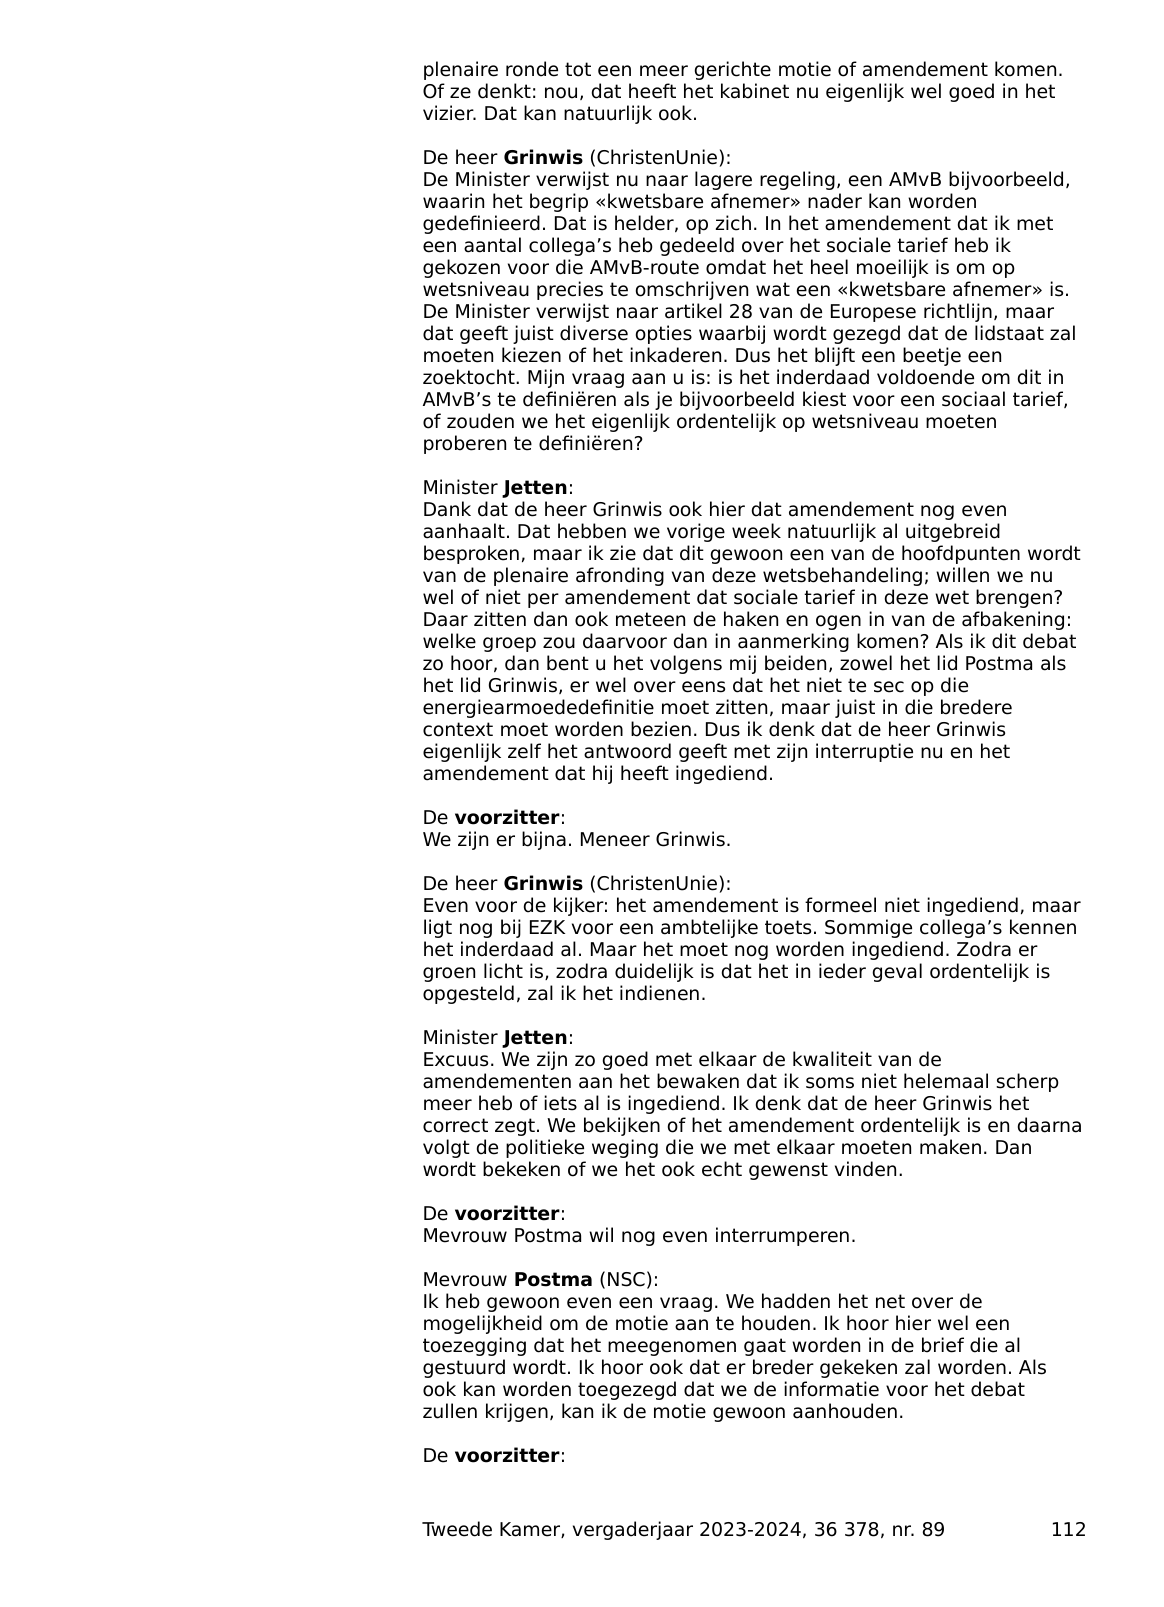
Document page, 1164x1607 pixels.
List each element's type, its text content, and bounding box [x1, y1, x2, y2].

text Even voor de kijker: het amendement is formeel niet ingediend, maar ligt nog bij EZK voor een ambtelijke toets. Sommige collega’s kennen het inderdaad al. Maar het moet nog worden ingediend. Zodra er groen licht is, zodra duidelijk is dat het in ieder geval ordentelijk is opgesteld, zal ik het indienen. [422, 895, 1087, 1005]
text De voorzitter: [422, 1445, 1087, 1467]
text We zijn er bijna. Meneer Grinwis. [422, 829, 1087, 851]
text De heer Grinwis (ChristenUnie): [422, 873, 1087, 895]
text Minister Jetten: [422, 477, 1087, 499]
text Excuus. We zijn zo goed met elkaar de kwaliteit van de amendementen aan het bewaken dat ik soms niet helemaal scherp meer heb of iets al is ingediend. Ik denk dat de heer Grinwis het correct zegt. We bekijken of het amendement ordentelijk is en daarna volgt de politieke weging die we met elkaar moeten maken. Dan wordt bekeken of we het ook echt gewenst vinden. [422, 1049, 1087, 1181]
text De voorzitter: [422, 1203, 1087, 1225]
text Mevrouw Postma wil nog even interrumperen. [422, 1225, 1087, 1247]
text Mevrouw Postma (NSC): [422, 1269, 1087, 1291]
text plenaire ronde tot een meer gerichte motie of amendement komen. Of ze denkt: nou, dat heeft het kabinet nu eigenlijk wel goed in het vizier. Dat kan natuurlijk ook. [422, 59, 1087, 125]
text Minister Jetten: [422, 1027, 1087, 1049]
text De voorzitter: [422, 807, 1087, 829]
text De heer Grinwis (ChristenUnie): [422, 147, 1087, 169]
text Ik heb gewoon even een vraag. We hadden het net over de mogelijkheid om de motie aan te houden. Ik hoor hier wel een toezegging dat het meegenomen gaat worden in de brief die al gestuurd wordt. Ik hoor ook dat er breder gekeken zal worden. Als ook kan worden toegezegd dat we de informatie voor het debat zullen krijgen, kan ik de motie gewoon aanhouden. [422, 1291, 1087, 1423]
text De Minister verwijst nu naar lagere regeling, een AMvB bijvoorbeeld, waarin het begrip «kwetsbare afnemer» nader kan worden gedefinieerd. Dat is helder, op zich. In het amendement dat ik met een aantal collega’s heb gedeeld over het sociale tarief heb ik gekozen voor die AMvB-route omdat het heel moeilijk is om op wetsniveau precies te omschrijven wat een «kwetsbare afnemer» is. De Minister verwijst naar artikel 28 van de Europese richtlijn, maar dat geeft juist diverse opties waarbij wordt gezegd dat de lidstaat zal moeten kiezen of het inkaderen. Dus het blijft een beetje een zoektocht. Mijn vraag aan u is: is het inderdaad voldoende om dit in AMvB’s te definiëren als je bijvoorbeeld kiest voor een sociaal tarief, of zouden we het eigenlijk ordentelijk op wetsniveau moeten proberen te definiëren? [422, 169, 1087, 455]
text Dank dat de heer Grinwis ook hier dat amendement nog even aanhaalt. Dat hebben we vorige week natuurlijk al uitgebreid besproken, maar ik zie dat dit gewoon een van de hoofdpunten wordt van de plenaire afronding van deze wetsbehandeling; willen we nu wel of niet per amendement dat sociale tarief in deze wet brengen? Daar zitten dan ook meteen de haken en ogen in van de afbakening: welke groep zou daarvoor dan in aanmerking komen? Als ik dit debat zo hoor, dan bent u het volgens mij beiden, zowel het lid Postma als het lid Grinwis, er wel over eens dat het niet te sec op die energiearmoededefinitie moet zitten, maar juist in die bredere context moet worden bezien. Dus ik denk dat de heer Grinwis eigenlijk zelf het antwoord geeft met zijn interruptie nu en het amendement dat hij heeft ingediend. [422, 499, 1087, 785]
